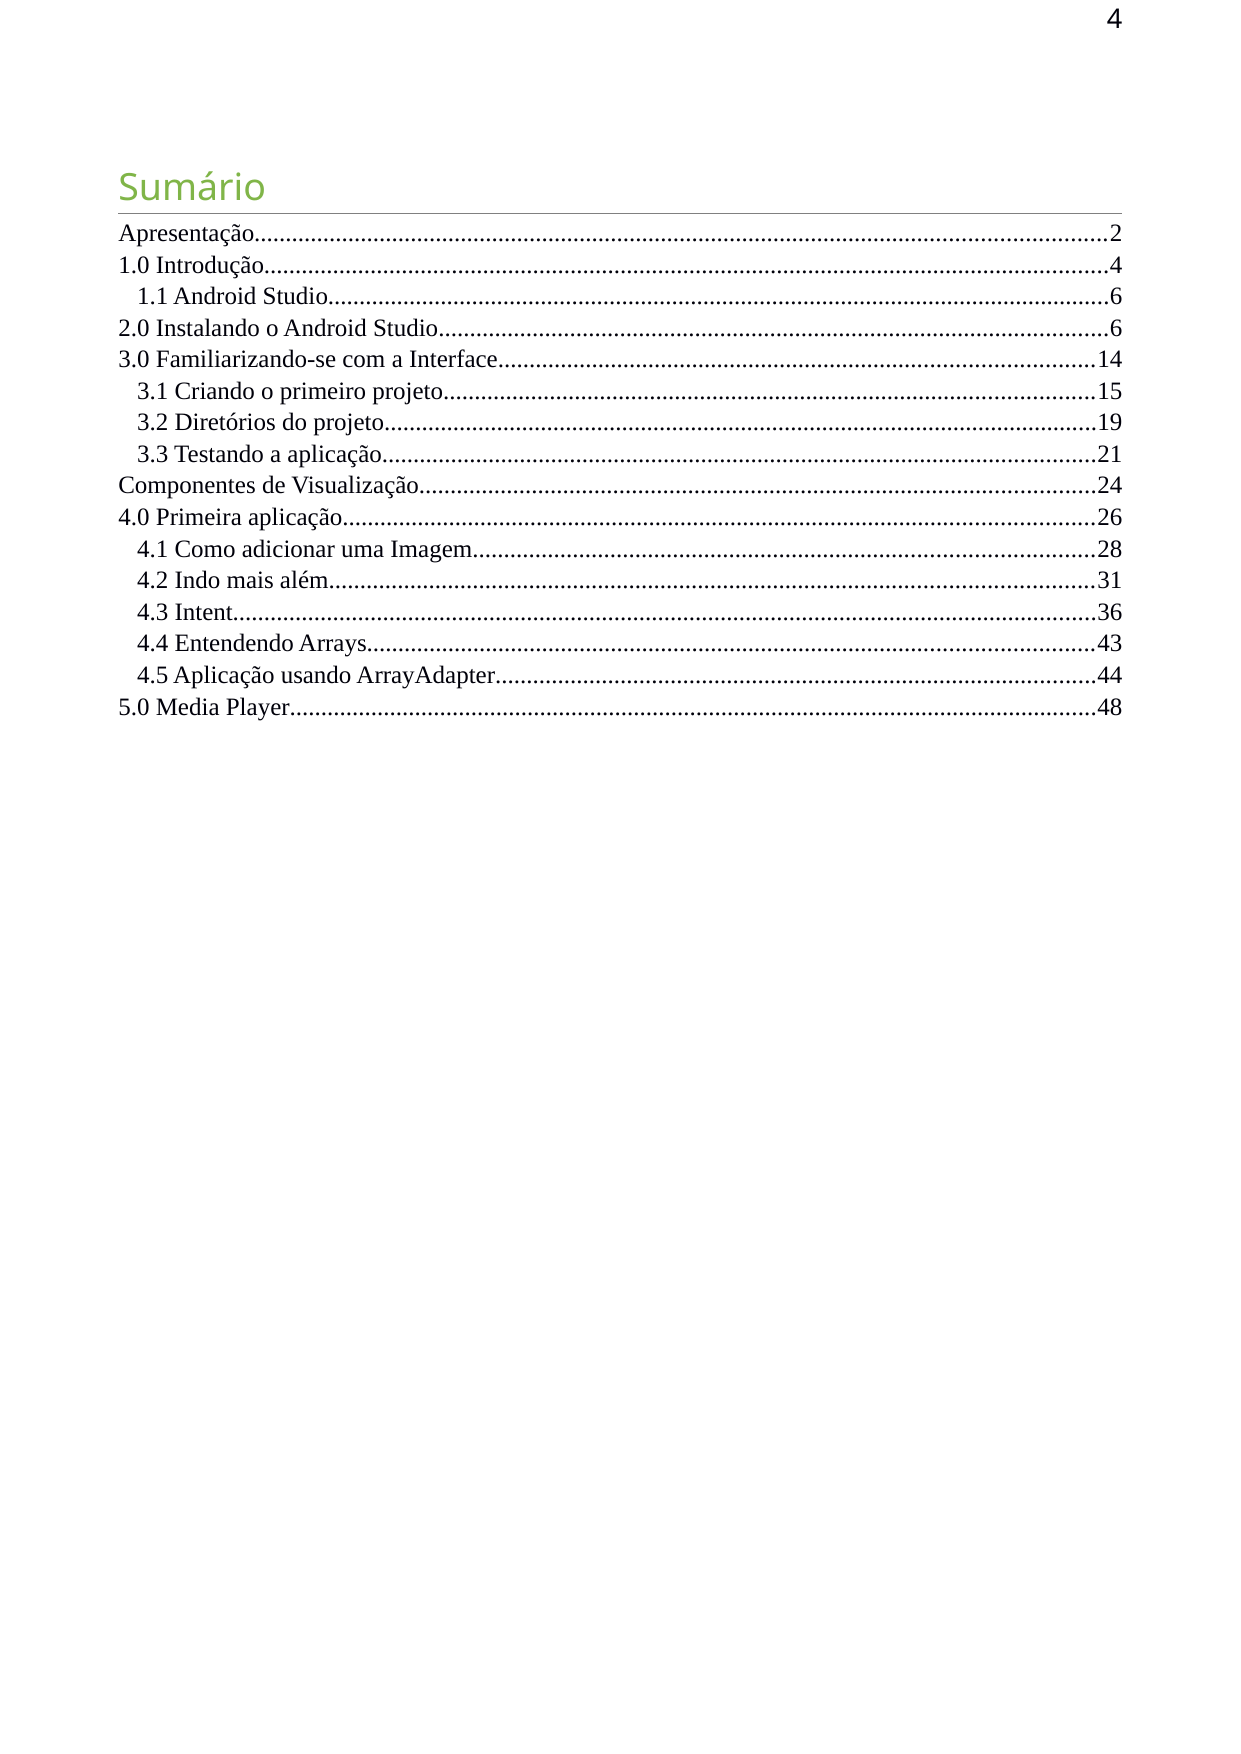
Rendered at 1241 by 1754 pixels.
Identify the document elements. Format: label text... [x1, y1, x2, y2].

text 4.1 Como adicionar uma Imagem 28 [118, 534, 1122, 562]
text 3.0 Familiarizando-se com a Interface 14 [118, 344, 1122, 373]
text 2.0 Instalando o Android Studio 6 [118, 313, 1122, 342]
text 4.5 Aplicação usando ArrayAdapter 44 [118, 660, 1122, 689]
text 3.3 Testando a aplicação 21 [118, 439, 1122, 468]
text 4.2 Indo mais além 31 [118, 565, 1122, 594]
text Apresentação 2 [118, 218, 1122, 247]
text 1.0 Introdução 4 [118, 250, 1122, 278]
text 5.0 Media Player 48 [118, 692, 1122, 720]
text 4.3 Intent 36 [118, 597, 1122, 626]
text 1.1 Android Studio 6 [118, 281, 1122, 310]
text 4.4 Entendendo Arrays 43 [118, 628, 1122, 657]
text 3.1 Criando o primeiro projeto 15 [118, 376, 1122, 405]
text 3.2 Diretórios do projeto 19 [118, 407, 1122, 436]
text 4.0 Primeira aplicação 26 [118, 502, 1122, 531]
text Componentes de Visualização 24 [118, 471, 1122, 499]
subtitle Sumário [118, 160, 1122, 213]
